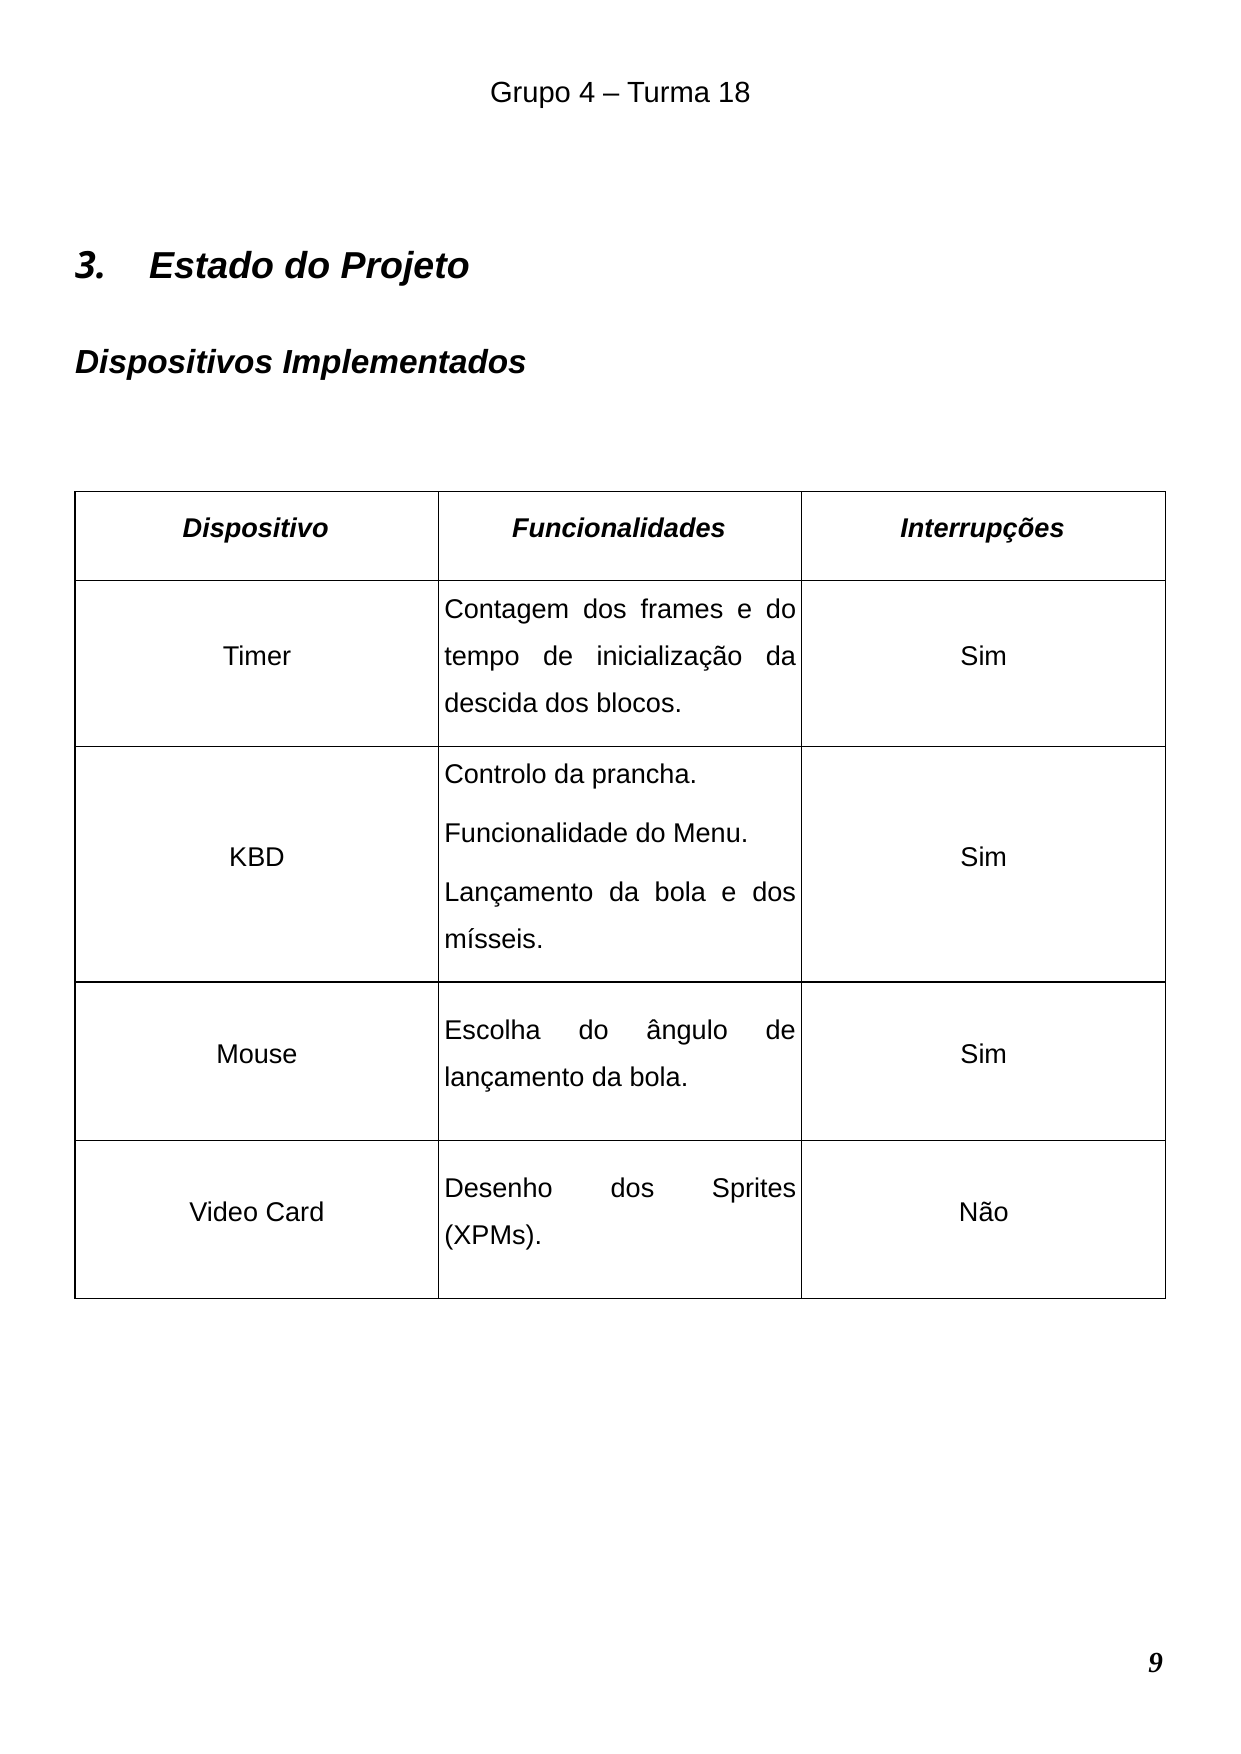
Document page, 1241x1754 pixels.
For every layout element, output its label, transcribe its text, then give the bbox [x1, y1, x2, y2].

table_cell Timer [76, 581, 438, 746]
table_cell Controlo da prancha. Funcionalidade do Menu. Lançamento da bola e dos mísseis. [439, 747, 801, 981]
table_header Funcionalidades [439, 492, 801, 580]
table_cell Escolha do ângulo de lançamento da bola. [439, 983, 801, 1140]
table_cell KBD [76, 747, 438, 981]
table_cell Contagem dos frames e do tempo de inicialização da descida dos blocos. [439, 581, 801, 746]
table_cell Não [802, 1141, 1165, 1298]
table_cell Sim [802, 581, 1165, 746]
table_cell Sim [802, 747, 1165, 981]
table_cell Video Card [76, 1141, 438, 1298]
table_header Interrupções [802, 492, 1165, 580]
table_cell Mouse [76, 983, 438, 1140]
subtitle Dispositivos Implementados [75, 342, 1165, 380]
table_header Dispositivo [76, 492, 438, 580]
table_cell Desenho dos Sprites (XPMs). [439, 1141, 801, 1298]
subtitle Estado do Projeto [75, 238, 1165, 289]
table_cell Sim [802, 983, 1165, 1140]
